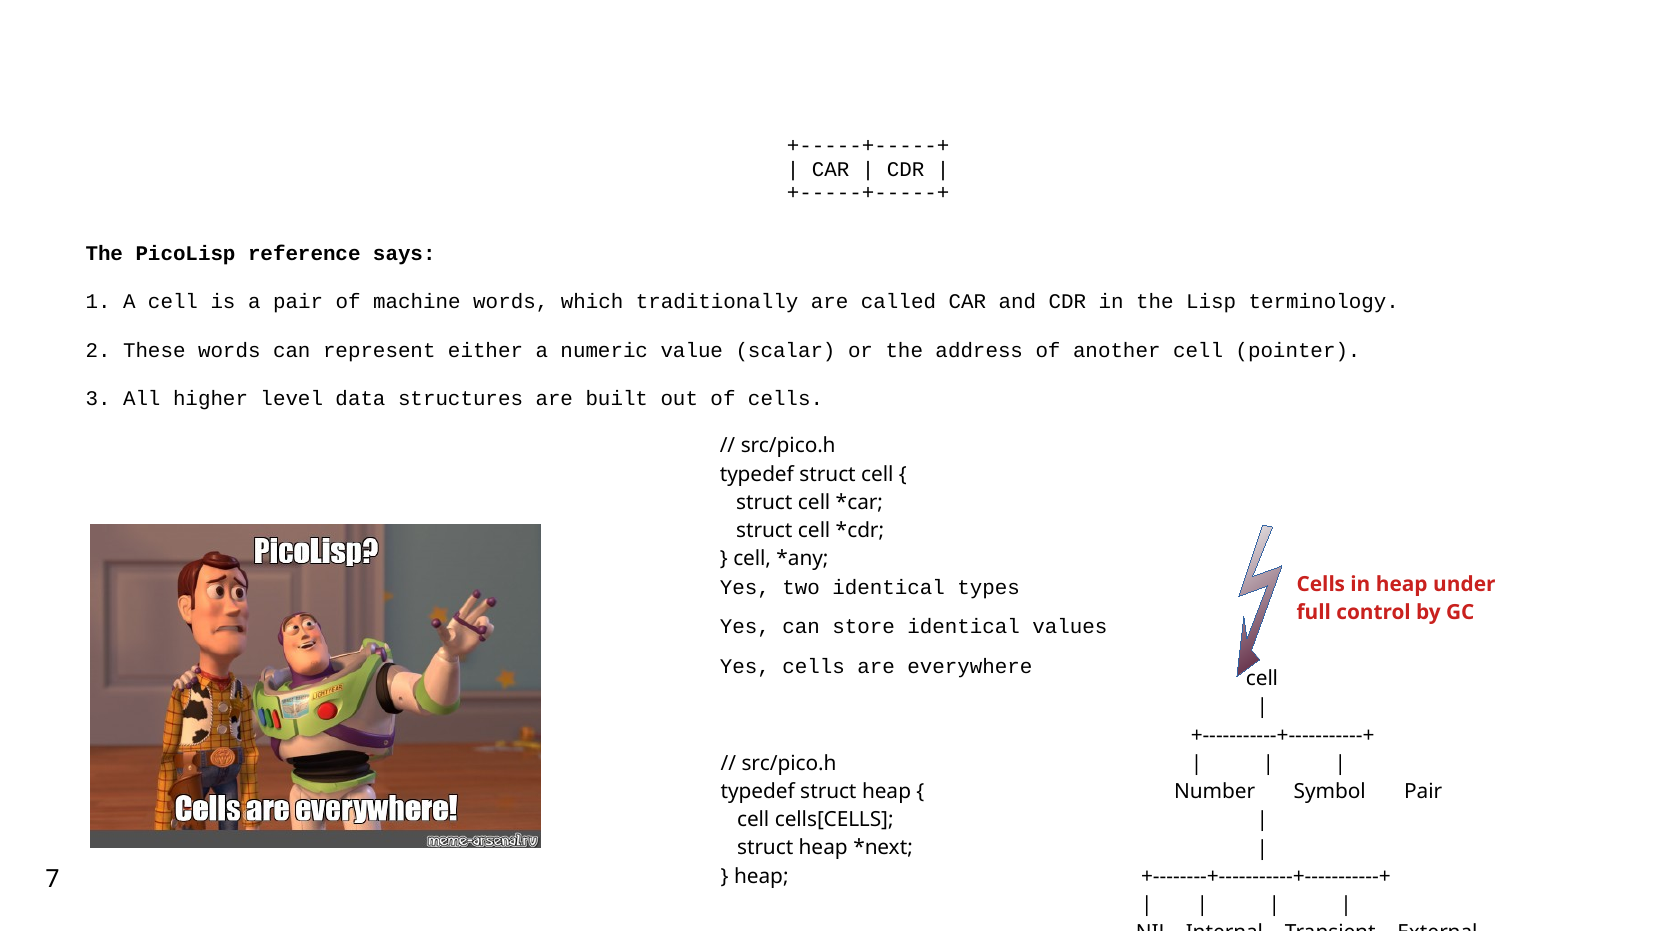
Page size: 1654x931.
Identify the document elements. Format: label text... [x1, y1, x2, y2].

text_box [1236, 525, 1281, 677]
text_box Yes, can store identical values [705, 608, 1141, 648]
text_box [0, 855, 118, 901]
text_box Cells in heap under full control by GC [1281, 561, 1511, 618]
text_box Yes, two identical types [705, 570, 1044, 608]
text_box cell | +-----------+-----------+ | | | Number Symbol Pair | | +--------+-----------+-----------+ | | | | NIL Internal Transient External [1110, 655, 1596, 900]
text_box The PicoLisp reference says: 1. A cell is a pair of machine words, which traditionally are called CAR and CDR in the Lisp terminology. 2. These words can represent either a numeric value (scalar) or the address of another cell (pointer). 3. All higher level data structures are built out of cells. [70, 235, 1426, 420]
text_box // src/pico.h typedef struct cell { struct cell *car; struct cell *cdr; } cell, *any; [705, 433, 998, 569]
text_box +-----+-----+ | CAR | CDR | +-----+-----+ [762, 128, 974, 214]
text_box Yes, cells are everywhere [705, 648, 1141, 688]
picture [90, 524, 541, 848]
text_box // src/pico.h typedef struct heap { cell cells[CELLS]; struct heap *next; } heap; [705, 740, 976, 860]
